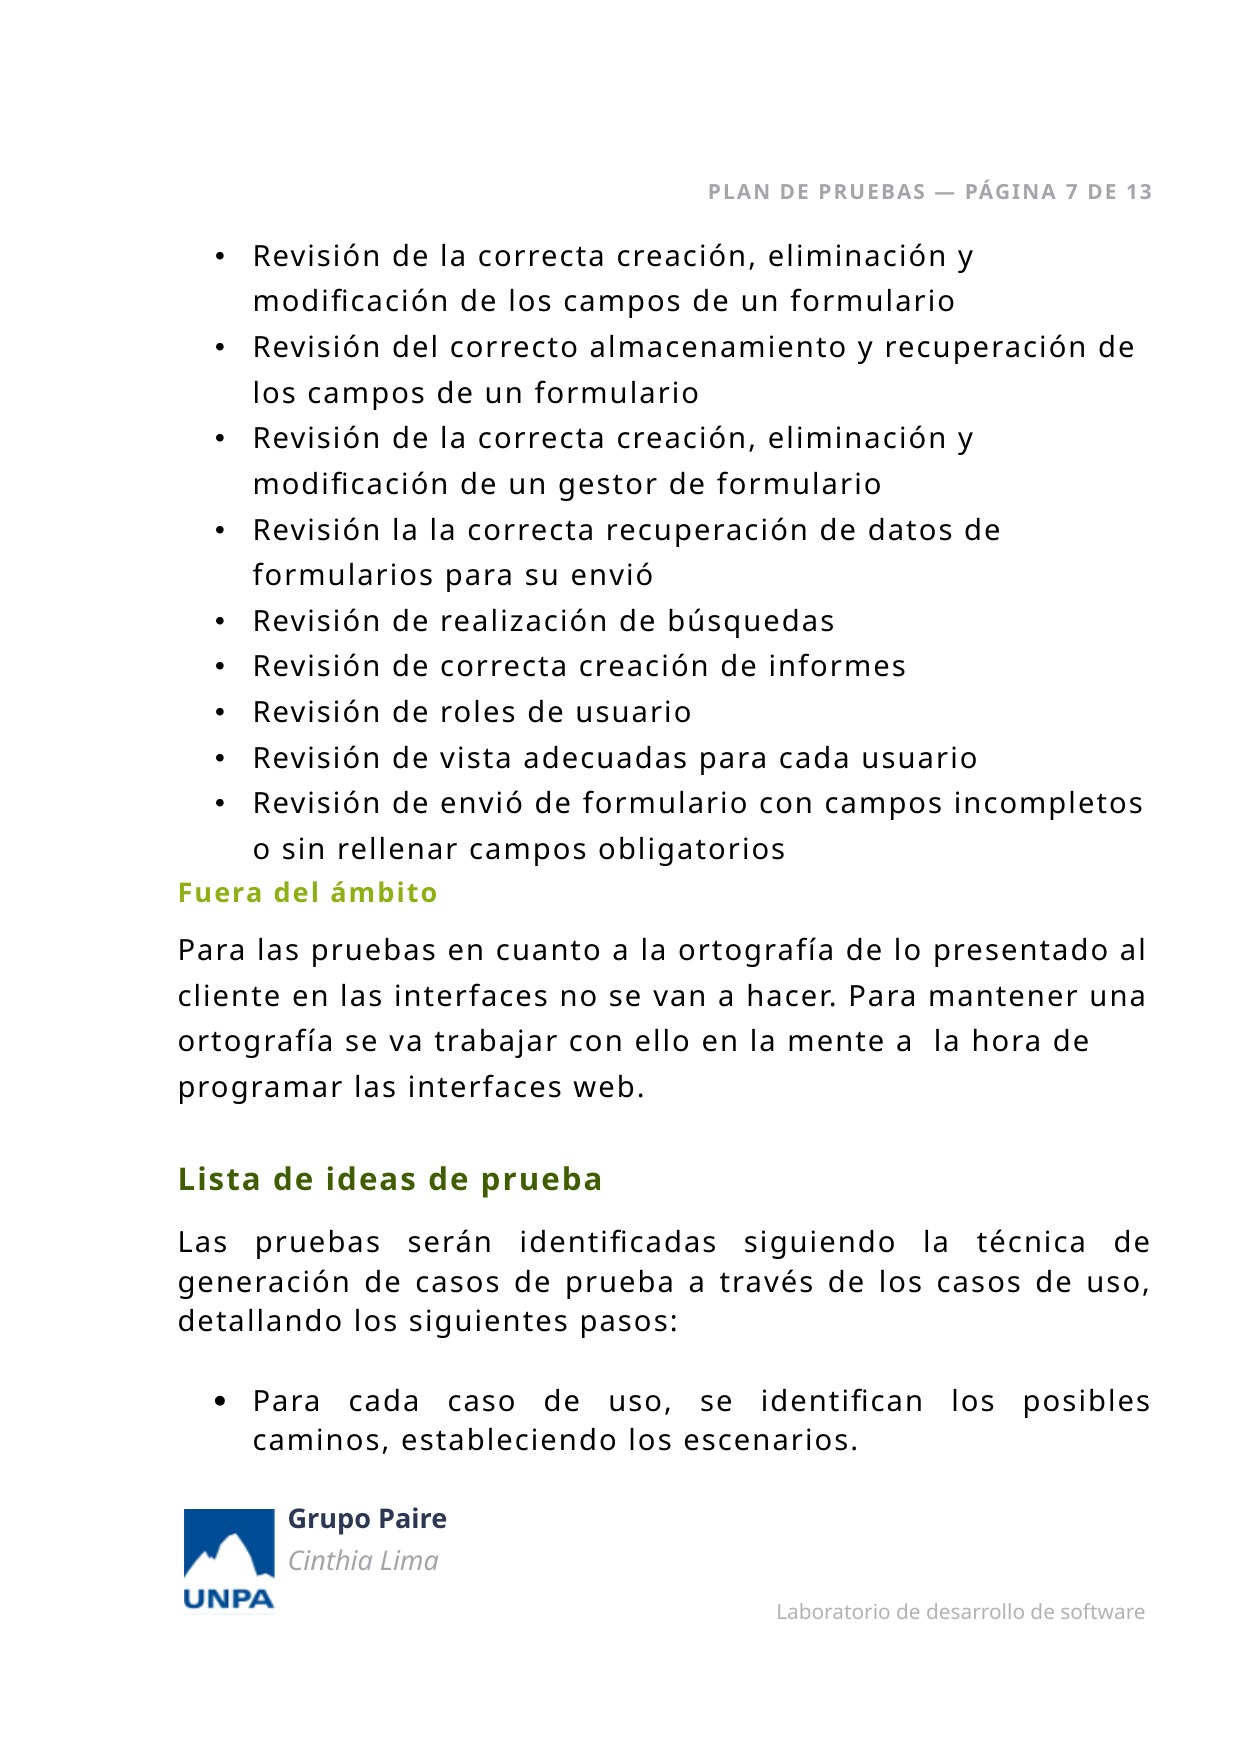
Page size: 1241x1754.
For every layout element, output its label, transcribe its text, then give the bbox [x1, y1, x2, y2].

list Revisión de roles de usuario [215, 691, 1152, 731]
list Revisión de envió de formulario con campos incompletos o sin rellenar campos obligatorios [215, 783, 1152, 868]
list Revisión de la correcta creación, eliminación y modificación de los campos de un formulario [215, 235, 1152, 320]
text Las pruebas serán identificadas siguiendo la técnica de generación de casos de prueba a través de los casos de uso, detallando los siguientes pasos: [177, 1221, 1152, 1340]
text Para las pruebas en cuanto a la ortografía de lo presentado al cliente en las interfaces no se van a hacer. Para mantener una ortografía se va trabajar con ello en la mente a la hora de programar las interfaces web. [177, 929, 1152, 1106]
list Revisión la la correcta recuperación de datos de formularios para su envió [215, 509, 1152, 594]
picture [184, 1509, 275, 1615]
text Fuera del ámbito [177, 874, 1152, 911]
list Revisión de vista adecuadas para cada usuario [215, 737, 1152, 777]
list Para cada caso de uso, se identifican los posibles caminos, estableciendo los escenarios. [215, 1380, 1152, 1459]
text Lista de ideas de prueba [177, 1157, 1152, 1200]
list Revisión de realización de búsquedas [215, 600, 1152, 640]
list Revisión de correcta creación de informes [215, 646, 1152, 685]
list Revisión de la correcta creación, eliminación y modificación de un gestor de formulario [215, 418, 1152, 503]
list Revisión del correcto almacenamiento y recuperación de los campos de un formulario [215, 326, 1152, 412]
